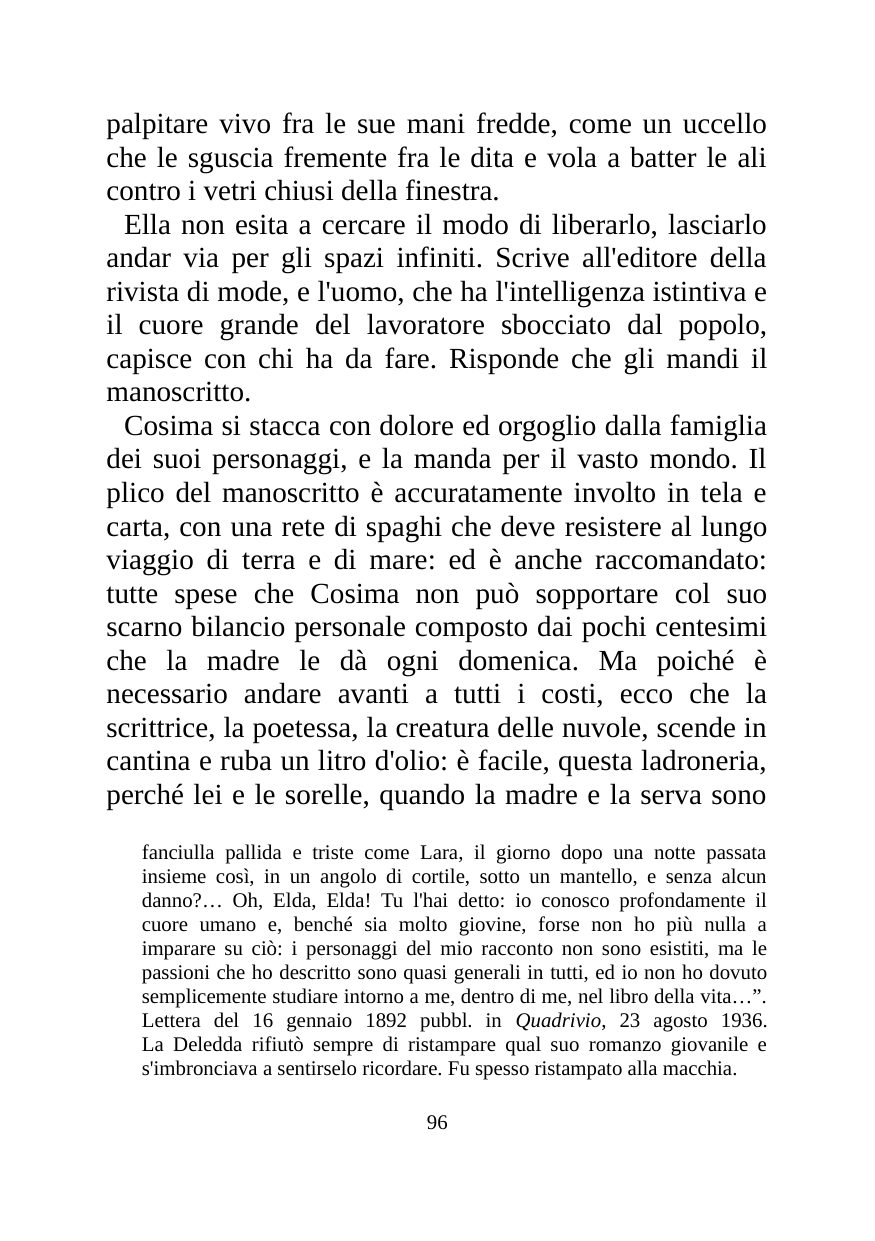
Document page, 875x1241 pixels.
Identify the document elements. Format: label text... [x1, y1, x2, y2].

text fanciulla pallida e triste come Lara, il giorno dopo una notte passata insieme così, in un angolo di cortile, sotto un mantello, e senza alcun danno?… Oh, Elda, Elda! Tu l'hai detto: io conosco profondamente il cuore umano e, benché sia molto giovine, forse non ho più nulla a imparare su ciò: i personaggi del mio racconto non sono esistiti, ma le passioni che ho descritto sono quasi generali in tutti, ed io non ho dovuto semplicemente studiare intorno a me, dentro di me, nel libro della vita…”. Lettera del 16 gennaio 1892 pubbl. in Quadrivio, 23 agosto 1936. La Deledda rifiutò sempre di ristampare qual suo romanzo giovanile e s'imbronciava a sentirselo ricordare. Fu spesso ristampato alla macchia. [106, 840, 768, 1080]
text Cosima si stacca con dolore ed orgoglio dalla famiglia dei suoi personaggi, e la manda per il vasto mondo. Il plico del manoscritto è accuratamente involto in tela e carta, con una rete di spaghi che deve resistere al lungo viaggio di terra e di mare: ed è anche raccomandato: tutte spese che Cosima non può sopportare col suo scarno bilancio personale composto dai pochi centesimi che la madre le dà ogni domenica. Ma poiché è necessario andare avanti a tutti i costi, ecco che la scrittrice, la poetessa, la creatura delle nuvole, scende in cantina e ruba un litro d'olio: è facile, questa ladroneria, perché lei e le sorelle, quando la madre e la serva sono [106, 408, 768, 811]
text Ella non esita a cercare il modo di liberarlo, lasciarlo andar via per gli spazi infiniti. Scrive all'editore della rivista di mode, e l'uomo, che ha l'intelligenza istintiva e il cuore grande del lavoratore sbocciato dal popolo, capisce con chi ha da fare. Risponde che gli mandi il manoscritto. [106, 207, 768, 408]
text palpitare vivo fra le sue mani fredde, come un uccello che le sguscia fremente fra le dita e vola a batter le ali contro i vetri chiusi della finestra. [106, 106, 768, 207]
